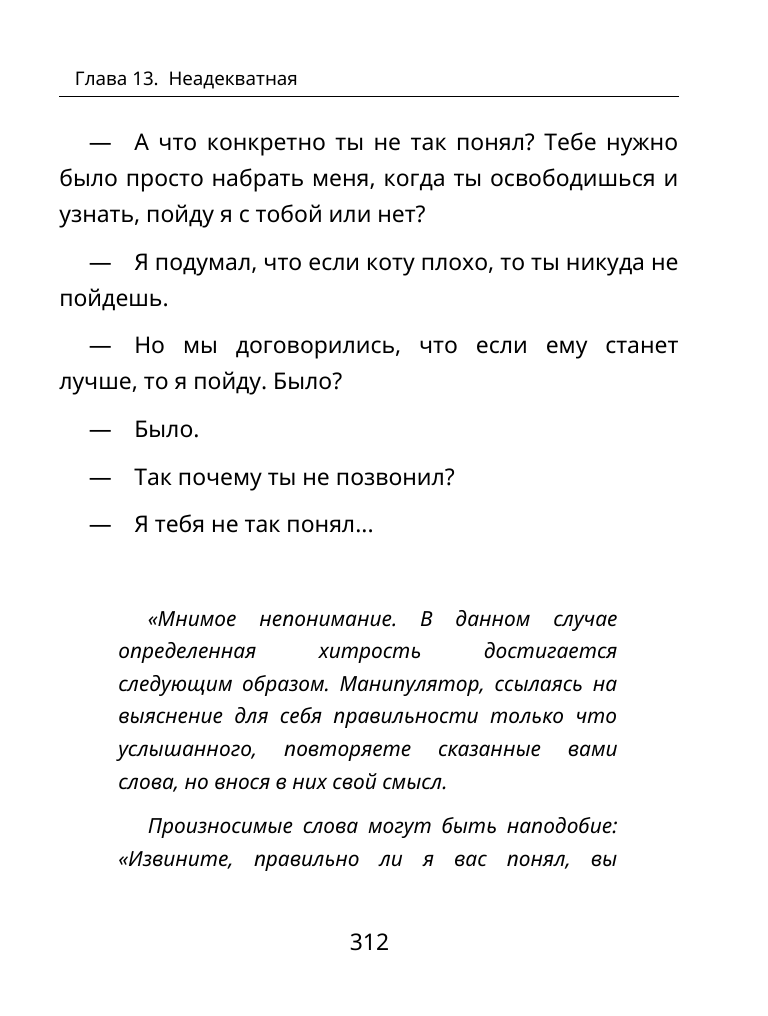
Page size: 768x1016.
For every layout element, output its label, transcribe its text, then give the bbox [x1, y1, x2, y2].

list Я подумал, что если коту плохо, то ты никуда не пойдешь. [59, 246, 679, 313]
text Произносимые слова могут быть наподобие: «Извините, правильно ли я вас понял, вы [118, 811, 620, 872]
list Но мы договорились, что если ему станет лучше, то я пойду. Было? [59, 329, 679, 396]
list А что конкретно ты не так понял? Тебе нужно было просто набрать меня, когда ты освободишься и узнать, пойду я с тобой или нет? [59, 126, 679, 229]
list Так почему ты не позвонил? [59, 461, 679, 492]
list Я тебя не так понял... [59, 508, 679, 539]
text «Мнимое непонимание. В данном случае определенная хитрость достигается следующим образом. Манипулятор, ссылаясь на выяснение для себя правильности только что услышанного, повторяете сказанные вами слова, но внося в них свой смысл. [118, 604, 620, 795]
list Было. [59, 413, 679, 444]
